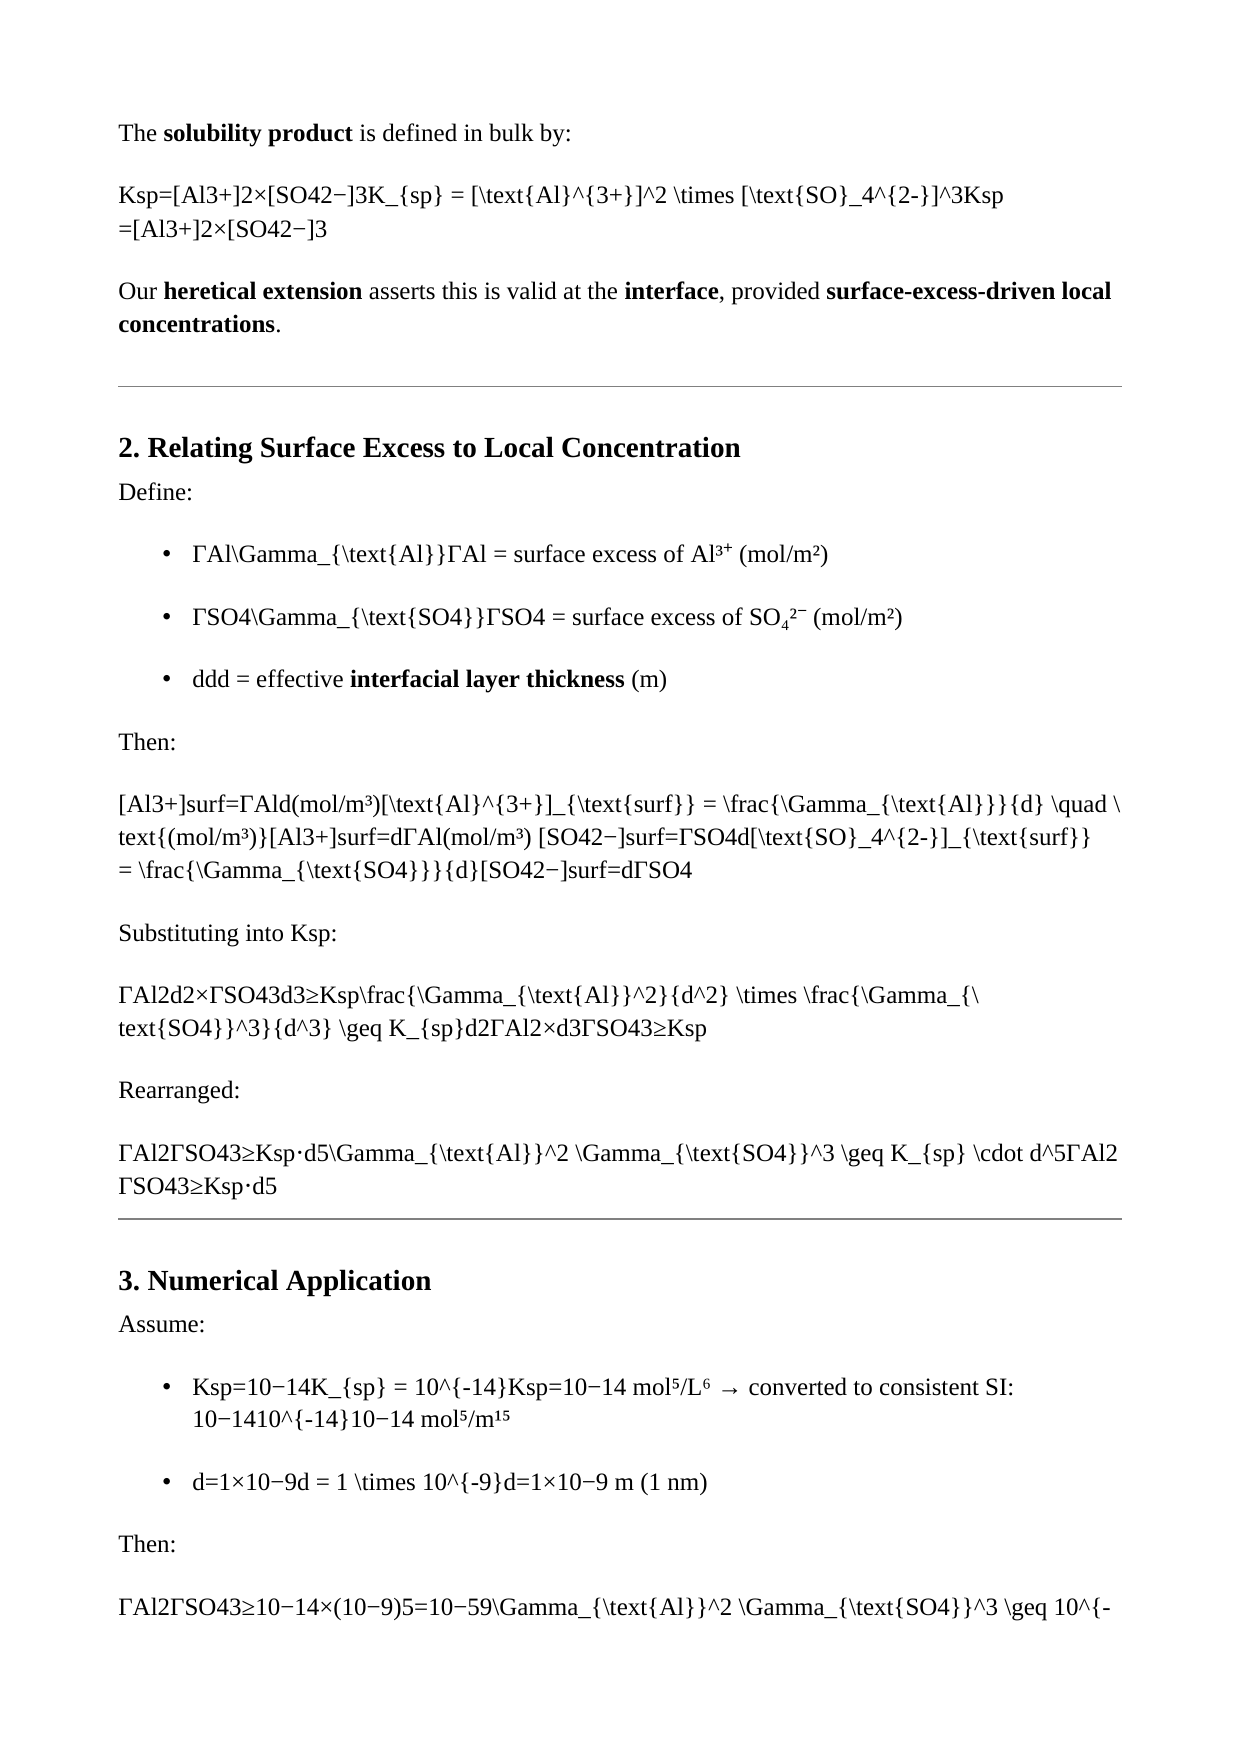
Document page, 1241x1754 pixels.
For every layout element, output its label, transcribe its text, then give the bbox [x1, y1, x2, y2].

text Assume: [118, 1309, 1122, 1338]
subtitle 2. Relating Surface Excess to Local Concentration [118, 431, 1122, 464]
text ΓAl2d2×ΓSO43d3≥Ksp\frac{\Gamma_{\text{Al}}^2}{d^2} \times \frac{\Gamma_{\text{SO4}}^3}{d^3} \geq K_{sp}d2ΓAl2​​×d3ΓSO43​​≥Ksp​ [118, 980, 1122, 1042]
subtitle 3. Numerical Application [118, 1263, 1122, 1297]
text Define: [118, 477, 1122, 505]
list d=1×10−9d = 1 \times 10^{-9}d=1×10−9 m (1 nm) [162, 1467, 1122, 1496]
list ΓSO4\Gamma_{\text{SO4}}ΓSO4​ = surface excess of SO₄²⁻ (mol/m²) [162, 602, 1122, 630]
text Rearranged: [118, 1076, 1122, 1104]
list ΓAl\Gamma_{\text{Al}}ΓAl​ = surface excess of Al³⁺ (mol/m²) [162, 539, 1122, 568]
list ddd = effective interfacial layer thickness (m) [162, 664, 1122, 693]
text Then: [118, 1529, 1122, 1558]
text ΓAl2ΓSO43≥Ksp⋅d5\Gamma_{\text{Al}}^2 \Gamma_{\text{SO4}}^3 \geq K_{sp} \cdot d^5ΓAl2​ΓSO43​≥Ksp​⋅d5 [118, 1138, 1122, 1200]
text Then: [118, 727, 1122, 755]
text Our heretical extension asserts this is valid at the interface, provided surface-excess-driven local concentrations. [118, 276, 1122, 338]
text ΓAl2ΓSO43≥10−14×(10−9)5=10−59\Gamma_{\text{Al}}^2 \Gamma_{\text{SO4}}^3 \geq 10^{- [118, 1592, 1122, 1621]
text [Al3+]surf=ΓAld(mol/m³)[\text{Al}^{3+}]_{\text{surf}} = \frac{\Gamma_{\text{Al}}}{d} \quad \text{(mol/m³)}[Al3+]surf​=dΓAl​​(mol/m³) [SO42−]surf=ΓSO4d[\text{SO}_4^{2-}]_{\text{surf}} = \frac{\Gamma_{\text{SO4}}}{d}[SO42−​]surf​=dΓSO4​​ [118, 789, 1122, 884]
text Substituting into Ksp: [118, 918, 1122, 946]
list Ksp=10−14K_{sp} = 10^{-14}Ksp​=10−14 mol⁵/L⁶ → converted to consistent SI: 10−1410^{-14}10−14 mol⁵/m¹⁵ [162, 1372, 1122, 1433]
text The solubility product is defined in bulk by: [118, 118, 1122, 147]
text Ksp=[Al3+]2×[SO42−]3K_{sp} = [\text{Al}^{3+}]^2 \times [\text{SO}_4^{2-}]^3Ksp​=[Al3+]2×[SO42−​]3 [118, 181, 1122, 242]
